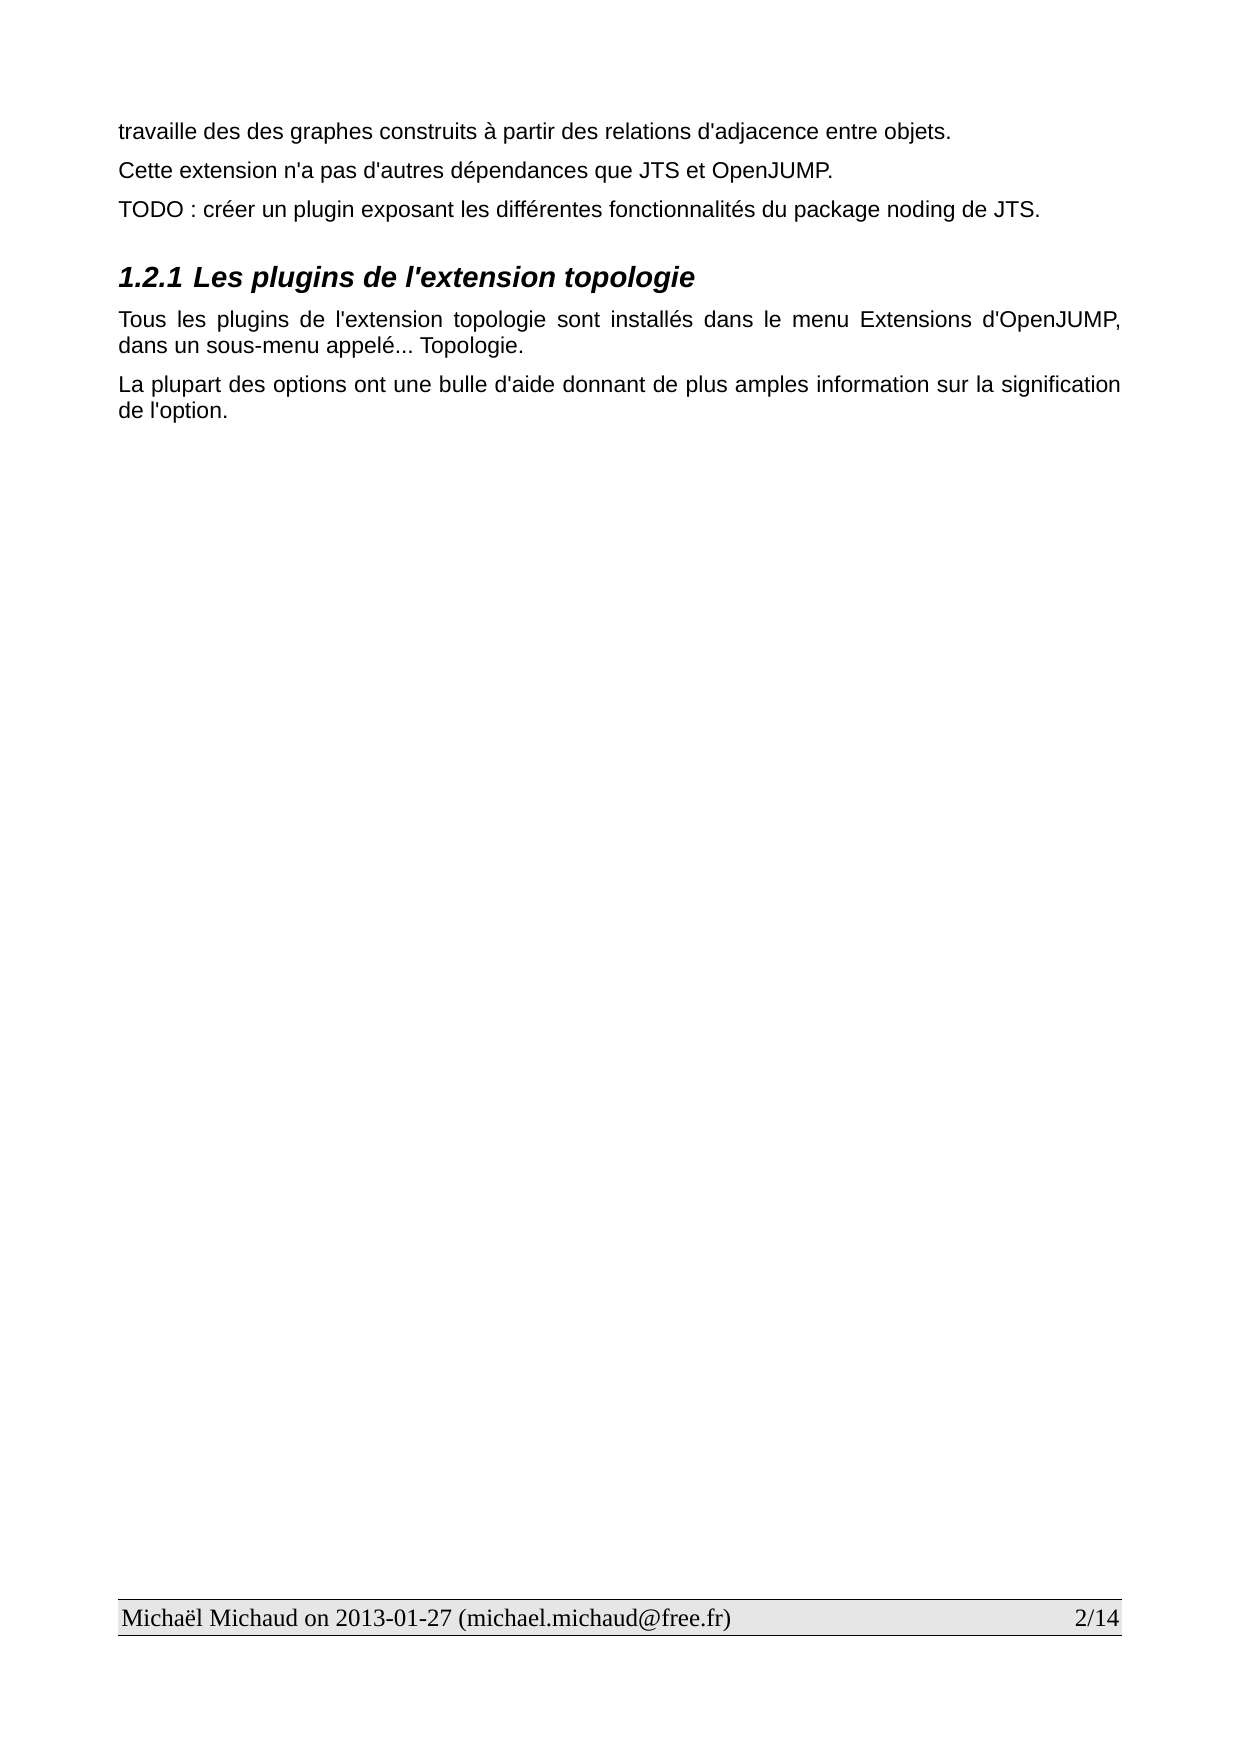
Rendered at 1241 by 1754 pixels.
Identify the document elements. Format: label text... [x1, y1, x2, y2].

subtitle Les plugins de l'extension topologie [118, 260, 1122, 293]
text TODO : créer un plugin exposant les différentes fonctionnalités du package noding de JTS. [118, 196, 1122, 222]
text La plupart des options ont une bulle d'aide donnant de plus amples information sur la signification de l'option. [118, 371, 1122, 424]
text Cette extension n'a pas d'autres dépendances que JTS et OpenJUMP. [118, 157, 1122, 183]
text Tous les plugins de l'extension topologie sont installés dans le menu Extensions d'OpenJUMP, dans un sous-menu appelé... Topologie. [118, 306, 1122, 358]
text travaille des des graphes construits à partir des relations d'adjacence entre objets. [118, 118, 1122, 144]
